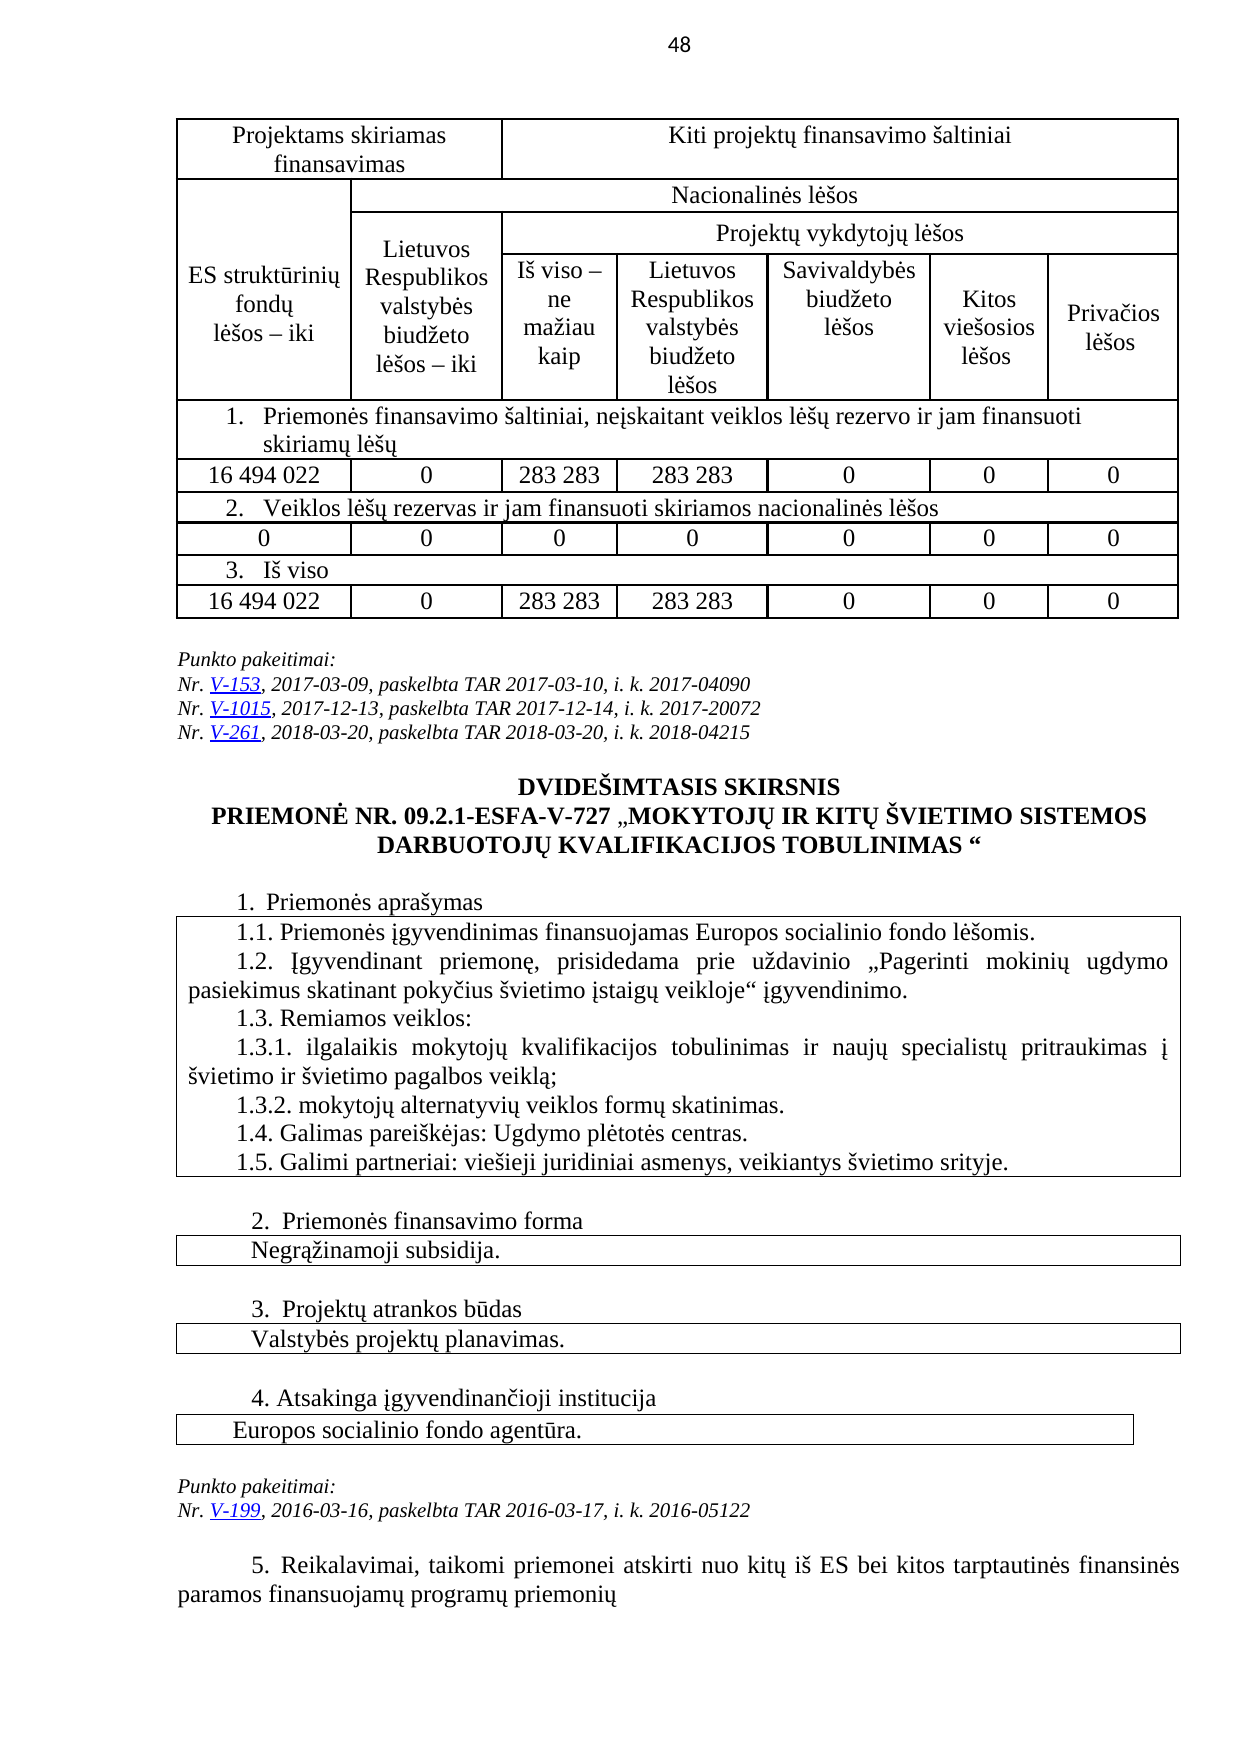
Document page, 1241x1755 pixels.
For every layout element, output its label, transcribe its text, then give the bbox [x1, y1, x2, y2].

table_cell ES struktūrinių fondų lėšos – iki [178, 180, 350, 399]
table_cell 1.4. Galimas pareiškėjas: Ugdymo plėtotės centras. [177, 1119, 1180, 1147]
table_cell Nacionalinės lėšos [352, 180, 1177, 211]
table_cell 0 [1049, 524, 1177, 553]
table_header Europos socialinio fondo agentūra. [177, 1415, 1133, 1444]
text 3. Projektų atrankos būdas [251, 1294, 1181, 1323]
text Punkto pakeitimai: [177, 647, 1181, 671]
table_cell 0 [352, 524, 501, 553]
text 2. Priemonės finansavimo forma [251, 1206, 1181, 1234]
text 4. Atsakinga įgyvendinančioji institucija [251, 1383, 1181, 1412]
table_cell 2. Veiklos lėšų rezervas ir jam finansuoti skiriamos nacionalinės lėšos [178, 493, 1177, 521]
table_cell 0 [769, 586, 929, 617]
table_cell 16 494 022 [178, 586, 350, 617]
table_cell Lietuvos Respublikos valstybės biudžeto lėšos [618, 255, 766, 399]
table_cell 0 [178, 524, 350, 553]
table_cell 1.3. Remiamos veiklos: 1.3.1. ilgalaikis mokytojų kvalifikacijos tobulinimas ir naujų specialistų pritraukimas į švietimo ir švietimo pagalbos veiklą; 1.3.2. mokytojų alternatyvių veiklos formų skatinimas. [177, 1004, 1180, 1118]
table_cell 0 [1049, 586, 1177, 617]
text Punkto pakeitimai: [177, 1474, 1181, 1498]
table_cell Projektų vykdytojų lėšos [503, 213, 1177, 253]
table_cell Kitos viešosios lėšos [931, 255, 1047, 399]
table_cell 1. Priemonės finansavimo šaltiniai, neįskaitant veiklos lėšų rezervo ir jam finansuoti skiriamų lėšų [178, 401, 1177, 458]
text PRIEMONĖ NR. 09.2.1-ESFA-V-727 „MOKYTOJŲ IR KITŲ ŠVIETIMO SISTEMOS DARBUOTOJŲ KVALIFIKACIJOS TOBULINIMAS “ [177, 801, 1181, 859]
table_header Kiti projektų finansavimo šaltiniai [503, 120, 1177, 178]
table_cell 0 [931, 524, 1047, 553]
text Nr. V-1015, 2017-12-13, paskelbta TAR 2017-12-14, i. k. 2017-20072 [177, 696, 1181, 719]
table_header Projektams skiriamas finansavimas [178, 120, 501, 178]
table_header Valstybės projektų planavimas. [177, 1324, 1180, 1353]
table_cell 0 [618, 524, 766, 553]
table_cell 0 [931, 586, 1047, 617]
table_cell 283 283 [503, 586, 616, 617]
table_cell 0 [931, 460, 1047, 491]
table_cell 1.5. Galimi partneriai: viešieji juridiniai asmenys, veikiantys švietimo srityje. [177, 1147, 1180, 1176]
text Nr. V-153, 2017-03-09, paskelbta TAR 2017-03-10, i. k. 2017-04090 [177, 671, 1181, 696]
text DVIDEŠIMTASIS SKIRSNIS [177, 772, 1181, 801]
text 5. Reikalavimai, taikomi priemonei atskirti nuo kitų iš ES bei kitos tarptautinės finansinės paramos finansuojamų programų priemonių [177, 1551, 1181, 1608]
text Nr. V-199, 2016-03-16, paskelbta TAR 2016-03-17, i. k. 2016-05122 [177, 1498, 1181, 1522]
table_cell 283 283 [618, 586, 766, 617]
table_header 1.1. Priemonės įgyvendinimas finansuojamas Europos socialinio fondo lėšomis. [177, 917, 1180, 946]
table_cell 0 [503, 524, 616, 553]
table_header Negrąžinamoji subsidija. [177, 1236, 1180, 1265]
text 1. Priemonės aprašymas [236, 887, 1181, 916]
table_cell 0 [769, 524, 929, 553]
text Nr. V-261, 2018-03-20, paskelbta TAR 2018-03-20, i. k. 2018-04215 [177, 719, 1181, 744]
table_cell 3. Iš viso [178, 556, 1177, 584]
table_cell 16 494 022 [178, 460, 350, 491]
table_cell Savivaldybės biudžeto lėšos [769, 255, 929, 399]
table_cell 1.2. Įgyvendinant priemonę, prisidedama prie uždavinio „Pagerinti mokinių ugdymo pasiekimus skatinant pokyčius švietimo įstaigų veikloje“ įgyvendinimo. [177, 946, 1180, 1003]
table_cell 283 283 [618, 460, 766, 491]
table_cell 0 [769, 460, 929, 491]
table_cell Lietuvos Respublikos valstybės biudžeto lėšos – iki [352, 213, 501, 399]
table_cell 0 [1049, 460, 1177, 491]
table_cell 0 [352, 460, 501, 491]
table_cell 283 283 [503, 460, 616, 491]
table_cell 0 [352, 586, 501, 617]
table_cell Iš viso – ne mažiau kaip [503, 255, 616, 399]
table_cell Privačios lėšos [1049, 255, 1177, 399]
